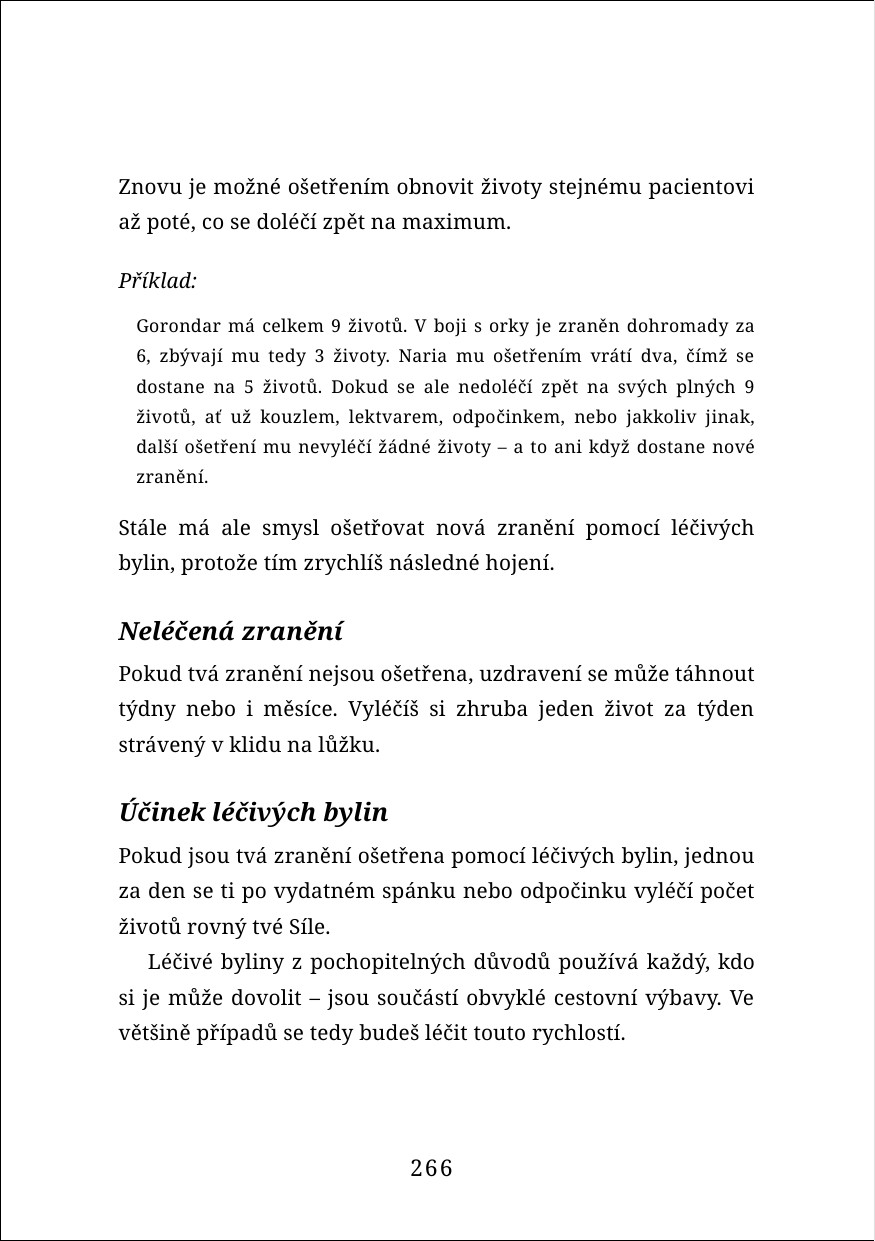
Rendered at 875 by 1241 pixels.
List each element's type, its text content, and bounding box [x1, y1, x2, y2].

subtitle Účinek léčivých bylin [118, 795, 756, 829]
subtitle Neléčená zranění [118, 613, 756, 647]
text Pokud tvá zranění nejsou ošetřena, uzdravení se může táhnout týdny nebo i měsíce. Vyléčíš si zhruba jeden život za týden strávený v klidu na lůžku. [118, 659, 756, 758]
text Znovu je možné ošetřením obnovit životy stejnému pacientovi až poté, co se doléčí zpět na maximum. [118, 172, 756, 236]
text Příklad: [118, 266, 756, 295]
text Stále má ale smysl ošetřovat nová zranění pomocí léčivých bylin, protože tím zrychlíš následné hojení. [118, 513, 756, 577]
text Gorondar má celkem 9 životů. V boji s orky je zraněn dohromady za 6, zbývají mu tedy 3 životy. Naria mu ošetřením vrátí dva, čímž se dostane na 5 životů. Dokud se ale nedoléčí zpět na svých plných 9 životů, ať už kouzlem, lektvarem, odpočinkem, nebo jakkoliv jinak, další ošetření mu nevyléčí žádné životy – a to ani když dostane nové zranění. [136, 314, 756, 489]
text Pokud jsou tvá zranění ošetřena pomocí léčivých bylin, jednou za den se ti po vydatném spánku nebo odpočinku vyléčí počet životů rovný tvé Síle. Léčivé byliny z pochopitelných důvodů používá každý, kdo si je může dovolit – jsou součástí obvyklé cestovní výbavy. Ve většině případů se tedy budeš léčit touto rychlostí. [118, 841, 756, 1047]
